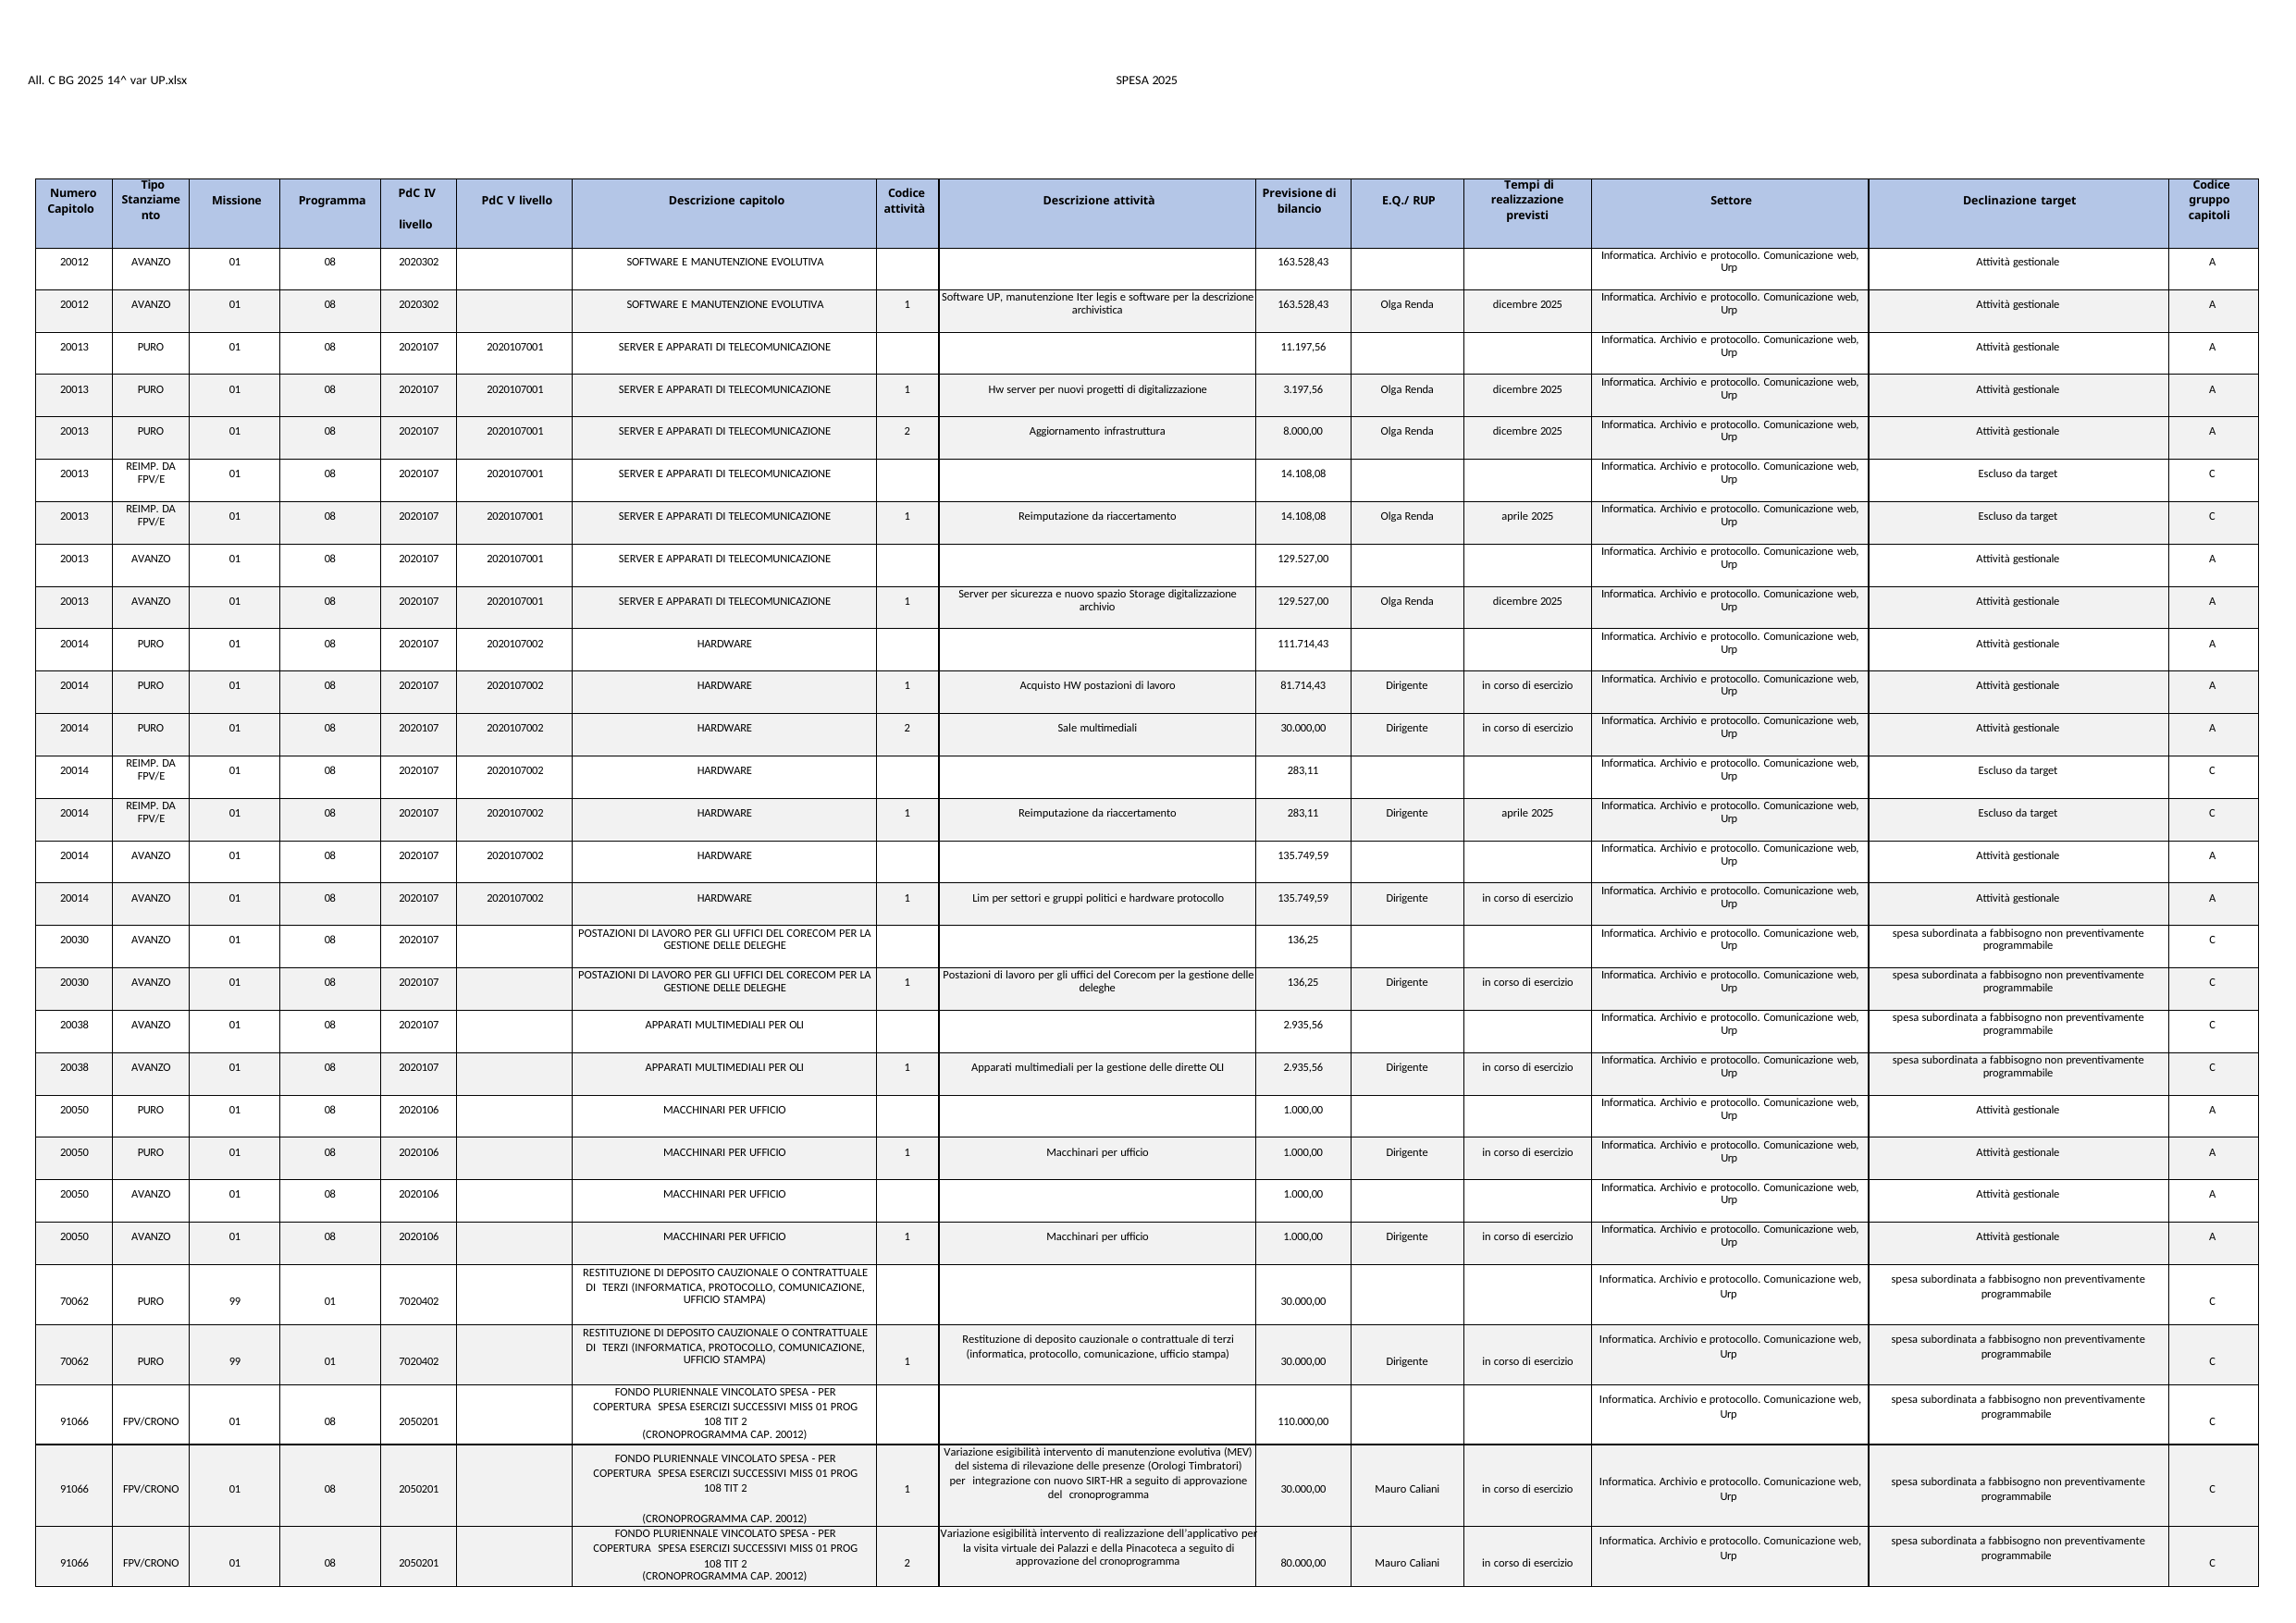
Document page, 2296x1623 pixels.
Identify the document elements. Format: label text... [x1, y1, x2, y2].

table_cell in corso di esercizio [1464, 714, 1591, 756]
table_cell [1464, 842, 1591, 882]
table_cell A [2169, 714, 2258, 756]
table_cell dicembre 2025 [1464, 587, 1591, 628]
table_cell 30.000,00 [1256, 1265, 1351, 1324]
table_cell 08 [280, 799, 380, 840]
table_header Codice gruppo capitoli [2169, 179, 2258, 248]
table_cell 30.000,00 [1256, 1325, 1351, 1384]
table_cell A [2169, 629, 2258, 670]
table_cell 01 [190, 1223, 279, 1264]
table_cell Server per sicurezza e nuovo spazio Storage digitalizzazione archivio [940, 587, 1255, 628]
table_cell 08 [280, 502, 380, 544]
table_cell Informatica. Archivio e protocollo. Comunicazione web, Urp [1592, 545, 1868, 585]
table_cell [940, 756, 1255, 798]
table_cell REIMP. DA FPV/E [113, 460, 189, 501]
table_cell in corso di esercizio [1464, 1325, 1591, 1384]
table_cell C [2169, 502, 2258, 544]
table_cell RESTITUZIONE DI DEPOSITO CAUZIONALE O CONTRATTUALE DI TERZI (INFORMATICA, PROTOCOLLO, COMUNICAZIONE, UFFICIO STAMPA) [573, 1265, 876, 1324]
table_header Programma [280, 179, 380, 248]
table_cell [877, 1011, 938, 1052]
table_cell [940, 1011, 1255, 1052]
table_cell 01 [190, 587, 279, 628]
table_cell AVANZO [113, 1011, 189, 1052]
table_cell A [2169, 671, 2258, 713]
table_cell 2020106 [381, 1223, 456, 1264]
table_cell Attività gestionale [1870, 587, 2168, 628]
table_cell Informatica. Archivio e protocollo. Comunicazione web, Urp [1592, 1445, 1868, 1526]
table_cell PURO [113, 1325, 189, 1384]
table_cell 1.000,00 [1256, 1223, 1351, 1264]
table_cell 135.749,59 [1256, 842, 1351, 882]
table_cell 11.197,56 [1256, 333, 1351, 374]
table_cell [457, 1445, 572, 1526]
table_cell C [2169, 1053, 2258, 1094]
table_cell A [2169, 1180, 2258, 1222]
table_cell 08 [280, 926, 380, 967]
table_cell 08 [280, 290, 380, 331]
table_cell [457, 1325, 572, 1384]
table_cell Informatica. Archivio e protocollo. Comunicazione web, Urp [1592, 375, 1868, 416]
table_header Declinazione target [1870, 179, 2168, 248]
table_cell 2020107001 [457, 333, 572, 374]
table_cell 2020107002 [457, 842, 572, 882]
table_cell [1464, 629, 1591, 670]
table_cell 20030 [36, 968, 112, 1010]
table_cell [1464, 249, 1591, 289]
table_cell 01 [190, 1180, 279, 1222]
table_cell RESTITUZIONE DI DEPOSITO CAUZIONALE O CONTRATTUALE DI TERZI (INFORMATICA, PROTOCOLLO, COMUNICAZIONE, UFFICIO STAMPA) [573, 1325, 876, 1384]
table_cell 20013 [36, 545, 112, 585]
table_cell A [2169, 417, 2258, 459]
table_cell FPV/CRONO [113, 1445, 189, 1526]
table_cell C [2169, 799, 2258, 840]
table_cell 2020107001 [457, 587, 572, 628]
table_cell Informatica. Archivio e protocollo. Comunicazione web, Urp [1592, 1223, 1868, 1264]
table_cell [1352, 629, 1463, 670]
table_cell PURO [113, 1265, 189, 1324]
table_cell [1352, 756, 1463, 798]
table_cell 2020107 [381, 883, 456, 925]
table_cell [457, 1265, 572, 1324]
table_cell C [2169, 1011, 2258, 1052]
table_cell PURO [113, 629, 189, 670]
table_cell 2020106 [381, 1137, 456, 1179]
table_cell Software UP, manutenzione Iter legis e software per la descrizione archivistica [940, 290, 1255, 331]
table_cell spesa subordinata a fabbisogno non preventivamente programmabile [1870, 1325, 2168, 1384]
table_cell 01 [190, 333, 279, 374]
table_cell spesa subordinata a fabbisogno non preventivamente programmabile [1870, 968, 2168, 1010]
table_cell 20050 [36, 1223, 112, 1264]
table_cell 2020107 [381, 375, 456, 416]
table_cell Escluso da target [1870, 799, 2168, 840]
table_cell MACCHINARI PER UFFICIO [573, 1096, 876, 1137]
table_cell PURO [113, 417, 189, 459]
table_header PdC IV livello [381, 179, 456, 248]
table_cell 2020107 [381, 1053, 456, 1094]
table_cell 1 [877, 883, 938, 925]
table_cell [877, 249, 938, 289]
table_cell [1352, 1265, 1463, 1324]
table_cell Attività gestionale [1870, 1096, 2168, 1137]
table_cell [940, 460, 1255, 501]
table_cell spesa subordinata a fabbisogno non preventivamente programmabile [1870, 1053, 2168, 1094]
table_cell Escluso da target [1870, 460, 2168, 501]
table_cell 2020107 [381, 1011, 456, 1052]
table_cell Attività gestionale [1870, 375, 2168, 416]
table_cell [940, 333, 1255, 374]
table_cell 08 [280, 417, 380, 459]
table_cell 91066 [36, 1445, 112, 1526]
table_cell [877, 1385, 938, 1444]
table_cell Informatica. Archivio e protocollo. Comunicazione web, Urp [1592, 968, 1868, 1010]
table_cell SERVER E APPARATI DI TELECOMUNICAZIONE [573, 587, 876, 628]
table_cell Dirigente [1352, 883, 1463, 925]
table_cell 2020106 [381, 1096, 456, 1137]
table_cell AVANZO [113, 842, 189, 882]
table_cell HARDWARE [573, 799, 876, 840]
table_cell [457, 1385, 572, 1444]
table_cell spesa subordinata a fabbisogno non preventivamente programmabile [1870, 926, 2168, 967]
table_cell 20012 [36, 290, 112, 331]
table_cell 1.000,00 [1256, 1096, 1351, 1137]
table_cell [457, 1180, 572, 1222]
table_cell 2020107 [381, 756, 456, 798]
table_cell 1 [877, 968, 938, 1010]
table_cell Dirigente [1352, 1325, 1463, 1384]
table_cell AVANZO [113, 249, 189, 289]
table_cell 1 [877, 502, 938, 544]
table_cell 2020107002 [457, 883, 572, 925]
table_cell 2020107002 [457, 671, 572, 713]
table_cell [1464, 333, 1591, 374]
table_cell in corso di esercizio [1464, 1445, 1591, 1526]
table_cell 01 [190, 1385, 279, 1444]
table_cell 2020107001 [457, 460, 572, 501]
table_cell PURO [113, 375, 189, 416]
table_cell Attività gestionale [1870, 249, 2168, 289]
table_cell REIMP. DA FPV/E [113, 799, 189, 840]
table_cell spesa subordinata a fabbisogno non preventivamente programmabile [1870, 1385, 2168, 1444]
table_cell 2020107 [381, 799, 456, 840]
table_cell HARDWARE [573, 756, 876, 798]
table_cell [877, 545, 938, 585]
table_cell A [2169, 842, 2258, 882]
table_cell Olga Renda [1352, 502, 1463, 544]
table_cell 2020107002 [457, 799, 572, 840]
table_cell 08 [280, 756, 380, 798]
table_cell 2020302 [381, 249, 456, 289]
table_cell Dirigente [1352, 1223, 1463, 1264]
table_cell [1464, 460, 1591, 501]
table_cell [940, 842, 1255, 882]
table_cell [877, 1265, 938, 1324]
table_header Codice attività [877, 179, 938, 248]
table_cell 1.000,00 [1256, 1137, 1351, 1179]
table_cell dicembre 2025 [1464, 417, 1591, 459]
table_cell Mauro Caliani [1352, 1445, 1463, 1526]
table_cell POSTAZIONI DI LAVORO PER GLI UFFICI DEL CORECOM PER LA GESTIONE DELLE DELEGHE [573, 968, 876, 1010]
table_cell [457, 968, 572, 1010]
table_cell 08 [280, 968, 380, 1010]
table_cell 2020107 [381, 417, 456, 459]
table_cell Dirigente [1352, 1137, 1463, 1179]
table_cell 08 [280, 1527, 380, 1585]
table_cell [1352, 1180, 1463, 1222]
table_cell spesa subordinata a fabbisogno non preventivamente programmabile [1870, 1011, 2168, 1052]
table_cell SERVER E APPARATI DI TELECOMUNICAZIONE [573, 375, 876, 416]
table_cell C [2169, 1445, 2258, 1526]
table_header Descrizione capitolo [573, 179, 876, 248]
table_header PdC V livello [457, 179, 572, 248]
table_cell MACCHINARI PER UFFICIO [573, 1223, 876, 1264]
table_cell Informatica. Archivio e protocollo. Comunicazione web, Urp [1592, 1137, 1868, 1179]
table_cell [457, 1223, 572, 1264]
table_cell 20050 [36, 1137, 112, 1179]
table_cell Dirigente [1352, 968, 1463, 1010]
table_cell Informatica. Archivio e protocollo. Comunicazione web, Urp [1592, 587, 1868, 628]
table_cell Postazioni di lavoro per gli uffici del Corecom per la gestione delle deleghe [940, 968, 1255, 1010]
table_cell [1352, 249, 1463, 289]
table_cell 1 [877, 1137, 938, 1179]
table_cell Informatica. Archivio e protocollo. Comunicazione web, Urp [1592, 756, 1868, 798]
table_cell C [2169, 926, 2258, 967]
table_cell 111.714,43 [1256, 629, 1351, 670]
table_cell 01 [190, 968, 279, 1010]
table_cell Mauro Caliani [1352, 1527, 1463, 1585]
table_cell 20038 [36, 1011, 112, 1052]
table_cell FONDO PLURIENNALE VINCOLATO SPESA - PER COPERTURA SPESA ESERCIZI SUCCESSIVI MISS 01 PROG 108 TIT 2 (CRONOPROGRAMMA CAP. 20012) [573, 1527, 876, 1585]
table_cell [1464, 545, 1591, 585]
table_cell Informatica. Archivio e protocollo. Comunicazione web, Urp [1592, 1180, 1868, 1222]
table_cell A [2169, 545, 2258, 585]
table_cell PURO [113, 1137, 189, 1179]
table_cell A [2169, 375, 2258, 416]
table_cell 2050201 [381, 1445, 456, 1526]
table_cell C [2169, 460, 2258, 501]
table_cell FPV/CRONO [113, 1527, 189, 1585]
table_cell Informatica. Archivio e protocollo. Comunicazione web, Urp [1592, 1527, 1868, 1585]
table_cell Informatica. Archivio e protocollo. Comunicazione web, Urp [1592, 249, 1868, 289]
table_cell AVANZO [113, 290, 189, 331]
table_cell 163.528,43 [1256, 290, 1351, 331]
table_cell 20014 [36, 799, 112, 840]
table_cell 2 [877, 417, 938, 459]
table_cell Informatica. Archivio e protocollo. Comunicazione web, Urp [1592, 883, 1868, 925]
table_cell 08 [280, 1180, 380, 1222]
table_cell 20012 [36, 249, 112, 289]
table_cell AVANZO [113, 926, 189, 967]
table_cell [940, 1385, 1255, 1444]
table_cell HARDWARE [573, 671, 876, 713]
table_cell A [2169, 587, 2258, 628]
table_cell 30.000,00 [1256, 714, 1351, 756]
table_cell C [2169, 1527, 2258, 1585]
table_cell [1352, 1385, 1463, 1444]
table_cell C [2169, 756, 2258, 798]
table_cell 2.935,56 [1256, 1011, 1351, 1052]
table_cell 136,25 [1256, 968, 1351, 1010]
table_cell AVANZO [113, 545, 189, 585]
table_cell 1 [877, 375, 938, 416]
table_cell Dirigente [1352, 1053, 1463, 1094]
table_cell 1 [877, 1445, 938, 1526]
table_cell Informatica. Archivio e protocollo. Comunicazione web, Urp [1592, 502, 1868, 544]
table_cell C [2169, 1265, 2258, 1324]
table_cell Attività gestionale [1870, 290, 2168, 331]
table_cell Attività gestionale [1870, 714, 2168, 756]
table_cell 08 [280, 460, 380, 501]
table_cell 20013 [36, 333, 112, 374]
table_cell [877, 1180, 938, 1222]
table_cell Attività gestionale [1870, 883, 2168, 925]
table_cell 2020107 [381, 333, 456, 374]
table_cell Dirigente [1352, 799, 1463, 840]
table_cell [1464, 1096, 1591, 1137]
table_cell [1352, 545, 1463, 585]
table_cell PURO [113, 1096, 189, 1137]
table_cell 2020107 [381, 671, 456, 713]
table_cell APPARATI MULTIMEDIALI PER OLI [573, 1053, 876, 1094]
table_cell 129.527,00 [1256, 545, 1351, 585]
table_cell 2020302 [381, 290, 456, 331]
table_cell 2020107 [381, 502, 456, 544]
table_cell 01 [190, 926, 279, 967]
table_cell 20013 [36, 417, 112, 459]
table_cell Olga Renda [1352, 587, 1463, 628]
table_cell SERVER E APPARATI DI TELECOMUNICAZIONE [573, 417, 876, 459]
table_cell AVANZO [113, 1053, 189, 1094]
table_cell [1352, 926, 1463, 967]
table_cell HARDWARE [573, 629, 876, 670]
table_cell 08 [280, 1445, 380, 1526]
table_cell Olga Renda [1352, 417, 1463, 459]
table_cell Informatica. Archivio e protocollo. Comunicazione web, Urp [1592, 1325, 1868, 1384]
table_cell Attività gestionale [1870, 629, 2168, 670]
table_cell 08 [280, 333, 380, 374]
table_cell 08 [280, 587, 380, 628]
table_cell Attività gestionale [1870, 545, 2168, 585]
table_cell 1.000,00 [1256, 1180, 1351, 1222]
table_cell 20014 [36, 842, 112, 882]
table_cell Informatica. Archivio e protocollo. Comunicazione web, Urp [1592, 1011, 1868, 1052]
table_cell 2 [877, 1527, 938, 1585]
table_cell 1 [877, 1053, 938, 1094]
table_cell Informatica. Archivio e protocollo. Comunicazione web, Urp [1592, 1265, 1868, 1324]
table_cell 99 [190, 1265, 279, 1324]
table_cell Escluso da target [1870, 756, 2168, 798]
table_cell [1464, 1265, 1591, 1324]
table_cell PURO [113, 333, 189, 374]
table_cell Informatica. Archivio e protocollo. Comunicazione web, Urp [1592, 1385, 1868, 1444]
table_cell HARDWARE [573, 714, 876, 756]
table_cell 20030 [36, 926, 112, 967]
table_cell SOFTWARE E MANUTENZIONE EVOLUTIVA [573, 249, 876, 289]
table_cell 2050201 [381, 1385, 456, 1444]
table_cell 20013 [36, 375, 112, 416]
table_cell in corso di esercizio [1464, 968, 1591, 1010]
table_cell 01 [190, 842, 279, 882]
table_cell [940, 1180, 1255, 1222]
table_cell SERVER E APPARATI DI TELECOMUNICAZIONE [573, 460, 876, 501]
table_cell 08 [280, 249, 380, 289]
table_cell 70062 [36, 1265, 112, 1324]
table_cell AVANZO [113, 587, 189, 628]
table_cell Reimputazione da riaccertamento [940, 799, 1255, 840]
table_cell 20014 [36, 629, 112, 670]
table_cell in corso di esercizio [1464, 1137, 1591, 1179]
table_cell 91066 [36, 1385, 112, 1444]
table_cell 08 [280, 714, 380, 756]
table_cell 283,11 [1256, 799, 1351, 840]
table_cell dicembre 2025 [1464, 290, 1591, 331]
table_cell Informatica. Archivio e protocollo. Comunicazione web, Urp [1592, 842, 1868, 882]
table_cell [877, 926, 938, 967]
table_cell AVANZO [113, 968, 189, 1010]
table_cell 01 [190, 671, 279, 713]
table_cell dicembre 2025 [1464, 375, 1591, 416]
table_cell 20038 [36, 1053, 112, 1094]
table_cell [1352, 842, 1463, 882]
table_cell [940, 1096, 1255, 1137]
table_cell 1 [877, 587, 938, 628]
table_cell 01 [190, 629, 279, 670]
table_cell 08 [280, 1223, 380, 1264]
table_cell 01 [190, 756, 279, 798]
table_header Tempi di realizzazione previsti [1464, 179, 1591, 248]
table_cell 08 [280, 1137, 380, 1179]
table_cell 08 [280, 671, 380, 713]
table_cell 2020107002 [457, 756, 572, 798]
table_cell 2020107001 [457, 545, 572, 585]
table_cell 08 [280, 1096, 380, 1137]
table_cell [877, 756, 938, 798]
table_cell HARDWARE [573, 842, 876, 882]
table_cell A [2169, 1223, 2258, 1264]
table_cell [457, 1011, 572, 1052]
table_cell [877, 460, 938, 501]
table_cell 08 [280, 1053, 380, 1094]
table_cell [457, 249, 572, 289]
table_cell 20014 [36, 714, 112, 756]
table_cell 20014 [36, 756, 112, 798]
table_cell 20050 [36, 1180, 112, 1222]
table_cell 2.935,56 [1256, 1053, 1351, 1094]
table_cell Sale multimediali [940, 714, 1255, 756]
table_cell PURO [113, 714, 189, 756]
table_cell [1464, 926, 1591, 967]
table_cell Macchinari per ufficio [940, 1137, 1255, 1179]
table_cell Apparati multimediali per la gestione delle dirette OLI [940, 1053, 1255, 1094]
table_cell 01 [190, 502, 279, 544]
table_cell 1 [877, 799, 938, 840]
table_cell 2020107 [381, 545, 456, 585]
table_cell Attività gestionale [1870, 842, 2168, 882]
table_cell Informatica. Archivio e protocollo. Comunicazione web, Urp [1592, 333, 1868, 374]
table_cell [1464, 1180, 1591, 1222]
table_cell 01 [190, 1527, 279, 1585]
table_cell 20013 [36, 502, 112, 544]
table_cell 01 [190, 417, 279, 459]
table_cell 135.749,59 [1256, 883, 1351, 925]
table_cell in corso di esercizio [1464, 1223, 1591, 1264]
table_cell A [2169, 333, 2258, 374]
table_cell 2020107 [381, 926, 456, 967]
table_cell FONDO PLURIENNALE VINCOLATO SPESA - PER COPERTURA SPESA ESERCIZI SUCCESSIVI MISS 01 PROG 108 TIT 2 (CRONOPROGRAMMA CAP. 20012) [573, 1445, 876, 1526]
table_cell 2020107001 [457, 502, 572, 544]
table_cell 01 [190, 1053, 279, 1094]
table_cell [940, 1265, 1255, 1324]
table_cell 01 [190, 883, 279, 925]
table_cell SOFTWARE E MANUTENZIONE EVOLUTIVA [573, 290, 876, 331]
table_cell [940, 926, 1255, 967]
table_cell spesa subordinata a fabbisogno non preventivamente programmabile [1870, 1265, 2168, 1324]
table_header Previsione di bilancio [1256, 179, 1351, 248]
table_cell 20014 [36, 671, 112, 713]
table_cell 01 [190, 714, 279, 756]
table_cell [877, 629, 938, 670]
table_cell 110.000,00 [1256, 1385, 1351, 1444]
table_header Numero Capitolo [36, 179, 112, 248]
table_cell [1352, 333, 1463, 374]
table_header E.Q./ RUP [1352, 179, 1463, 248]
table_cell Attività gestionale [1870, 1137, 2168, 1179]
table_cell SERVER E APPARATI DI TELECOMUNICAZIONE [573, 333, 876, 374]
table_cell REIMP. DA FPV/E [113, 756, 189, 798]
table_cell 20013 [36, 587, 112, 628]
table_cell [1352, 1096, 1463, 1137]
table_cell 08 [280, 1011, 380, 1052]
table_cell 2020106 [381, 1180, 456, 1222]
table_cell 2020107001 [457, 417, 572, 459]
table_cell 80.000,00 [1256, 1527, 1351, 1585]
table_cell [877, 842, 938, 882]
table_cell 01 [280, 1265, 380, 1324]
table_cell FPV/CRONO [113, 1385, 189, 1444]
table_cell MACCHINARI PER UFFICIO [573, 1137, 876, 1179]
table_cell Informatica. Archivio e protocollo. Comunicazione web, Urp [1592, 417, 1868, 459]
table_cell 2020107 [381, 842, 456, 882]
table_cell AVANZO [113, 1180, 189, 1222]
table_cell 3.197,56 [1256, 375, 1351, 416]
table_cell Variazione esigibilità intervento di manutenzione evolutiva (MEV) del sistema di rilevazione delle presenze (Orologi Timbratori) per integrazione con nuovo SIRT-HR a seguito di approvazione del cronoprogramma [940, 1445, 1255, 1526]
table_cell aprile 2025 [1464, 502, 1591, 544]
table_cell [457, 926, 572, 967]
table_cell Informatica. Archivio e protocollo. Comunicazione web, Urp [1592, 714, 1868, 756]
table_cell in corso di esercizio [1464, 1527, 1591, 1585]
table_cell 2020107002 [457, 629, 572, 670]
table_cell 136,25 [1256, 926, 1351, 967]
table_cell APPARATI MULTIMEDIALI PER OLI [573, 1011, 876, 1052]
table_header Descrizione attività [940, 179, 1255, 248]
table_cell Restituzione di deposito cauzionale o contrattuale di terzi (informatica, protocollo, comunicazione, ufficio stampa) [940, 1325, 1255, 1384]
table_cell spesa subordinata a fabbisogno non preventivamente programmabile [1870, 1445, 2168, 1526]
table_cell 2020107 [381, 714, 456, 756]
table_cell spesa subordinata a fabbisogno non preventivamente programmabile [1870, 1527, 2168, 1585]
table_cell 2020107 [381, 460, 456, 501]
table_cell 7020402 [381, 1325, 456, 1384]
table_cell 01 [190, 290, 279, 331]
table_cell Variazione esigibilità intervento di realizzazione dell’applicativo per la visita virtuale dei Palazzi e della Pinacoteca a seguito di approvazione del cronoprogramma [940, 1527, 1255, 1585]
table_cell 01 [190, 545, 279, 585]
table_cell 08 [280, 842, 380, 882]
table_cell Escluso da target [1870, 502, 2168, 544]
table_cell Informatica. Archivio e protocollo. Comunicazione web, Urp [1592, 926, 1868, 967]
table_cell Informatica. Archivio e protocollo. Comunicazione web, Urp [1592, 460, 1868, 501]
table_cell [457, 1137, 572, 1179]
table_cell 14.108,08 [1256, 502, 1351, 544]
table_cell C [2169, 968, 2258, 1010]
table_cell Olga Renda [1352, 290, 1463, 331]
table_cell 99 [190, 1325, 279, 1384]
table_cell 01 [190, 1096, 279, 1137]
table_cell REIMP. DA FPV/E [113, 502, 189, 544]
table_cell 01 [190, 249, 279, 289]
table_cell Attività gestionale [1870, 333, 2168, 374]
table_cell Acquisto HW postazioni di lavoro [940, 671, 1255, 713]
table_cell 20013 [36, 460, 112, 501]
table_cell Informatica. Archivio e protocollo. Comunicazione web, Urp [1592, 629, 1868, 670]
table_cell AVANZO [113, 883, 189, 925]
table_cell A [2169, 290, 2258, 331]
table_cell [1464, 1011, 1591, 1052]
table_cell Informatica. Archivio e protocollo. Comunicazione web, Urp [1592, 671, 1868, 713]
table_cell A [2169, 249, 2258, 289]
table_cell Attività gestionale [1870, 1223, 2168, 1264]
table_cell Informatica. Archivio e protocollo. Comunicazione web, Urp [1592, 290, 1868, 331]
table_cell [940, 249, 1255, 289]
table_cell 2020107001 [457, 375, 572, 416]
table_cell Informatica. Archivio e protocollo. Comunicazione web, Urp [1592, 1053, 1868, 1094]
table_cell Attività gestionale [1870, 671, 2168, 713]
table_cell in corso di esercizio [1464, 671, 1591, 713]
table_cell 01 [190, 799, 279, 840]
table_cell [457, 290, 572, 331]
table_cell 7020402 [381, 1265, 456, 1324]
table_cell [1464, 756, 1591, 798]
table_cell 2020107 [381, 968, 456, 1010]
table_cell Dirigente [1352, 714, 1463, 756]
table_cell [1352, 460, 1463, 501]
table_cell 08 [280, 629, 380, 670]
table_cell A [2169, 1137, 2258, 1179]
table_cell [877, 1096, 938, 1137]
table_cell 20014 [36, 883, 112, 925]
table_cell Attività gestionale [1870, 417, 2168, 459]
table_cell 01 [190, 375, 279, 416]
table_cell Reimputazione da riaccertamento [940, 502, 1255, 544]
table_cell FONDO PLURIENNALE VINCOLATO SPESA - PER COPERTURA SPESA ESERCIZI SUCCESSIVI MISS 01 PROG 108 TIT 2 (CRONOPROGRAMMA CAP. 20012) [573, 1385, 876, 1444]
table_cell 14.108,08 [1256, 460, 1351, 501]
table_cell 08 [280, 545, 380, 585]
table_header Settore [1592, 179, 1868, 248]
table_cell 1 [877, 1325, 938, 1384]
table_cell aprile 2025 [1464, 799, 1591, 840]
table_cell A [2169, 1096, 2258, 1137]
table_cell Dirigente [1352, 671, 1463, 713]
table_cell 08 [280, 375, 380, 416]
table_cell 01 [190, 460, 279, 501]
table_cell 129.527,00 [1256, 587, 1351, 628]
table_cell [1352, 1011, 1463, 1052]
table_cell 01 [280, 1325, 380, 1384]
table_cell 08 [280, 883, 380, 925]
table_cell AVANZO [113, 1223, 189, 1264]
table_cell 283,11 [1256, 756, 1351, 798]
table_cell 20050 [36, 1096, 112, 1137]
table_cell SERVER E APPARATI DI TELECOMUNICAZIONE [573, 502, 876, 544]
table_cell 1 [877, 1223, 938, 1264]
table_cell [940, 629, 1255, 670]
table_cell Informatica. Archivio e protocollo. Comunicazione web, Urp [1592, 799, 1868, 840]
table_cell 2020107 [381, 587, 456, 628]
table_cell in corso di esercizio [1464, 1053, 1591, 1094]
table_cell [877, 333, 938, 374]
table_cell Macchinari per ufficio [940, 1223, 1255, 1264]
table_cell 81.714,43 [1256, 671, 1351, 713]
table_cell Informatica. Archivio e protocollo. Comunicazione web, Urp [1592, 1096, 1868, 1137]
table_cell 8.000,00 [1256, 417, 1351, 459]
table_header Tipo Stanziame nto [113, 179, 189, 248]
table_cell 01 [190, 1137, 279, 1179]
table_cell 30.000,00 [1256, 1445, 1351, 1526]
table_cell POSTAZIONI DI LAVORO PER GLI UFFICI DEL CORECOM PER LA GESTIONE DELLE DELEGHE [573, 926, 876, 967]
table_cell 2050201 [381, 1527, 456, 1585]
table_cell 2 [877, 714, 938, 756]
table_cell Olga Renda [1352, 375, 1463, 416]
table_cell 1 [877, 671, 938, 713]
table_cell C [2169, 1385, 2258, 1444]
table_cell Hw server per nuovi progetti di digitalizzazione [940, 375, 1255, 416]
table_cell 70062 [36, 1325, 112, 1384]
table_cell [1464, 1385, 1591, 1444]
table_cell MACCHINARI PER UFFICIO [573, 1180, 876, 1222]
table_cell Aggiornamento infrastruttura [940, 417, 1255, 459]
table_cell SERVER E APPARATI DI TELECOMUNICAZIONE [573, 545, 876, 585]
table_cell [940, 545, 1255, 585]
table_cell C [2169, 1325, 2258, 1384]
table_cell 01 [190, 1445, 279, 1526]
table_cell 163.528,43 [1256, 249, 1351, 289]
table_cell 2020107 [381, 629, 456, 670]
table_cell A [2169, 883, 2258, 925]
table_cell in corso di esercizio [1464, 883, 1591, 925]
table_cell 01 [190, 1011, 279, 1052]
table_cell 08 [280, 1385, 380, 1444]
table_header Missione [190, 179, 279, 248]
table_cell [457, 1527, 572, 1585]
table_cell 2020107002 [457, 714, 572, 756]
table_cell PURO [113, 671, 189, 713]
table_cell 91066 [36, 1527, 112, 1585]
table_cell HARDWARE [573, 883, 876, 925]
table_cell Attività gestionale [1870, 1180, 2168, 1222]
table_cell [457, 1053, 572, 1094]
table_cell [457, 1096, 572, 1137]
table_cell 1 [877, 290, 938, 331]
table_cell Lim per settori e gruppi politici e hardware protocollo [940, 883, 1255, 925]
